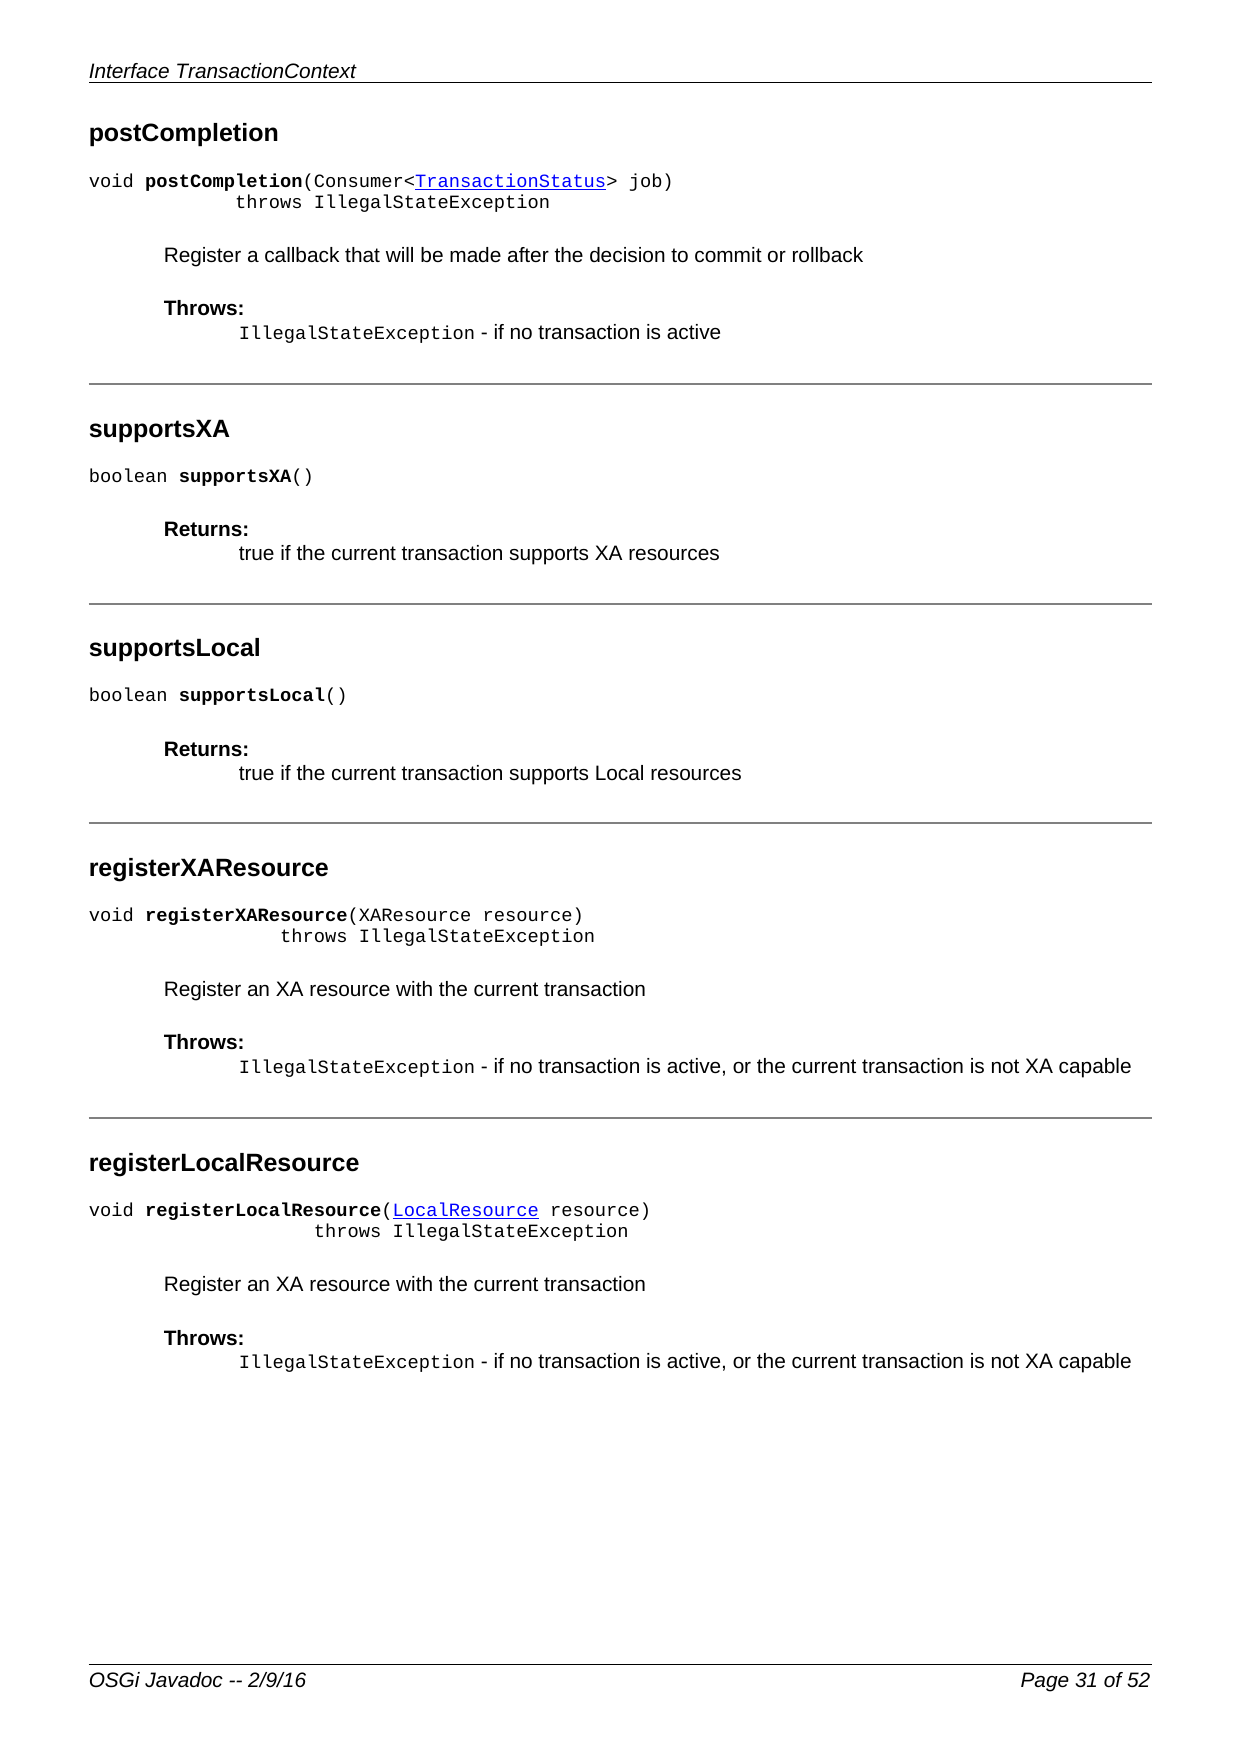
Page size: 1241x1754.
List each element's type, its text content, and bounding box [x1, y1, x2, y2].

text Returns: [163, 736, 1152, 760]
text Register an XA resource with the current transaction [163, 977, 1152, 1001]
text IllegalStateException - if no transaction is active, or the current transaction is not XA capable [238, 1349, 1152, 1374]
subtitle registerLocalResource [88, 1148, 1152, 1176]
text Throws: [163, 296, 1152, 320]
text Returns: [163, 517, 1152, 541]
subtitle supportsXA [88, 413, 1152, 442]
text boolean supportsLocal() [88, 686, 1152, 707]
subtitle registerXAResource [88, 852, 1152, 881]
subtitle postCompletion [88, 118, 1152, 147]
text Register a callback that will be made after the decision to commit or rollback [163, 243, 1152, 267]
text void registerLocalResource(LocalResource resource) throws IllegalStateException [88, 1201, 1152, 1243]
text IllegalStateException - if no transaction is active, or the current transaction is not XA capable [238, 1054, 1152, 1079]
text void postCompletion(Consumer<TransactionStatus> job) throws IllegalStateException [88, 171, 1152, 214]
subtitle supportsLocal [88, 633, 1152, 662]
text Throws: [163, 1030, 1152, 1054]
text boolean supportsXA() [88, 466, 1152, 488]
text void registerXAResource(XAResource resource) throws IllegalStateException [88, 905, 1152, 948]
text Register an XA resource with the current transaction [163, 1272, 1152, 1296]
text IllegalStateException - if no transaction is active [238, 320, 1152, 345]
text Throws: [163, 1325, 1152, 1349]
text true if the current transaction supports XA resources [238, 541, 1152, 565]
text true if the current transaction supports Local resources [238, 760, 1152, 784]
